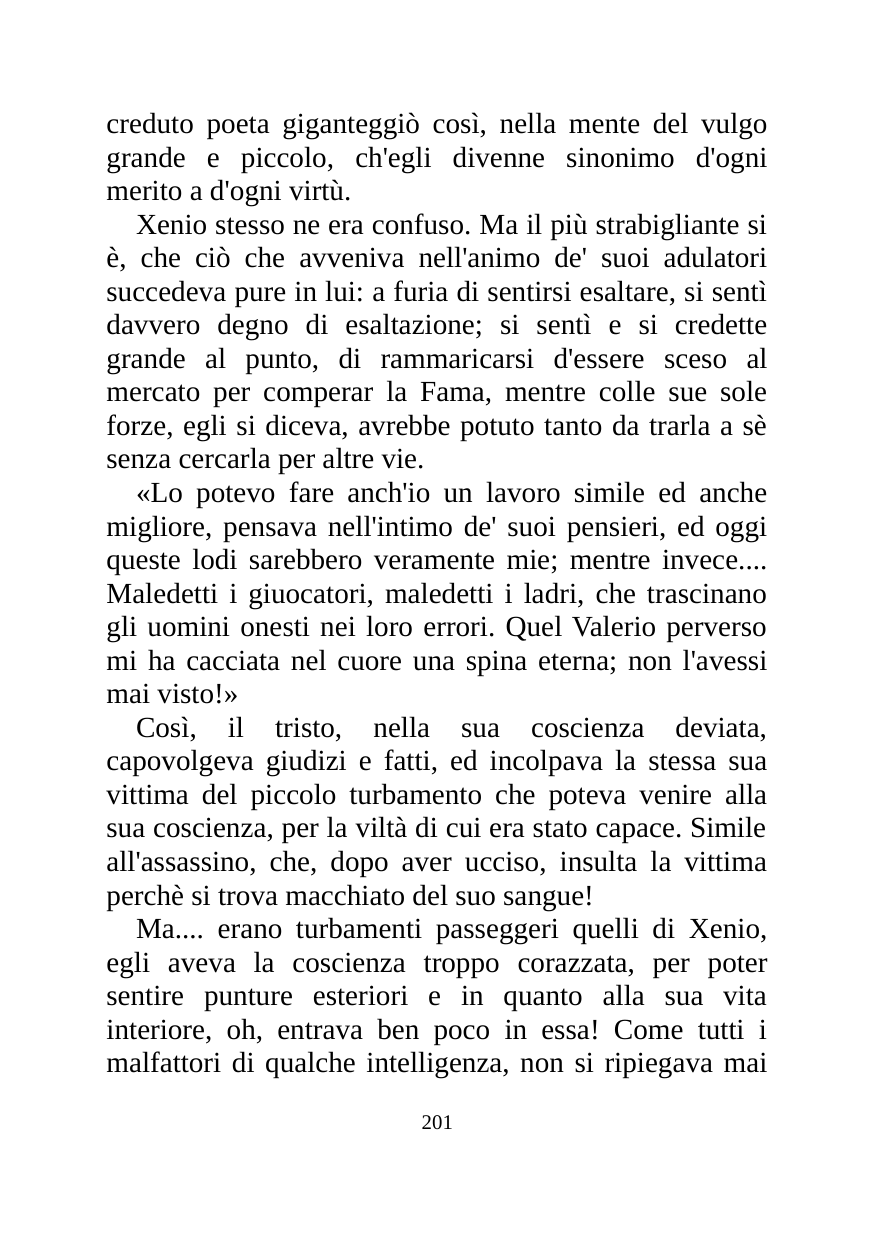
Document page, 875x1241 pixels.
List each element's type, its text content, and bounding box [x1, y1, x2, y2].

text creduto poeta giganteggiò così, nella mente del vulgo grande e piccolo, ch'egli divenne sinonimo d'ogni merito a d'ogni virtù. [106, 106, 768, 207]
text «Lo potevo fare anch'io un lavoro simile ed anche migliore, pensava nell'intimo de' suoi pensieri, ed oggi queste lodi sarebbero veramente mie; mentre invece.... Maledetti i giuocatori, maledetti i ladri, che trascinano gli uomini onesti nei loro errori. Quel Valerio perverso mi ha cacciata nel cuore una spina eterna; non l'avessi mai visto!» [106, 475, 768, 710]
text Così, il tristo, nella sua coscienza deviata, capovolgeva giudizi e fatti, ed incolpava la stessa sua vittima del piccolo turbamento che poteva venire alla sua coscienza, per la viltà di cui era stato capace. Simile all'assassino, che, dopo aver ucciso, insulta la vittima perchè si trova macchiato del suo sangue! [106, 710, 768, 911]
text Ma.... erano turbamenti passeggeri quelli di Xenio, egli aveva la coscienza troppo corazzata, per poter sentire punture esteriori e in quanto alla sua vita interiore, oh, entrava ben poco in essa! Come tutti i malfattori di qualche intelligenza, non si ripiegava mai [106, 911, 768, 1079]
text Xenio stesso ne era confuso. Ma il più strabigliante si è, che ciò che avveniva nell'animo de' suoi adulatori succedeva pure in lui: a furia di sentirsi esaltare, si sentì davvero degno di esaltazione; si sentì e si credette grande al punto, di rammaricarsi d'essere sceso al mercato per comperar la Fama, mentre colle sue sole forze, egli si diceva, avrebbe potuto tanto da trarla a sè senza cercarla per altre vie. [106, 207, 768, 475]
